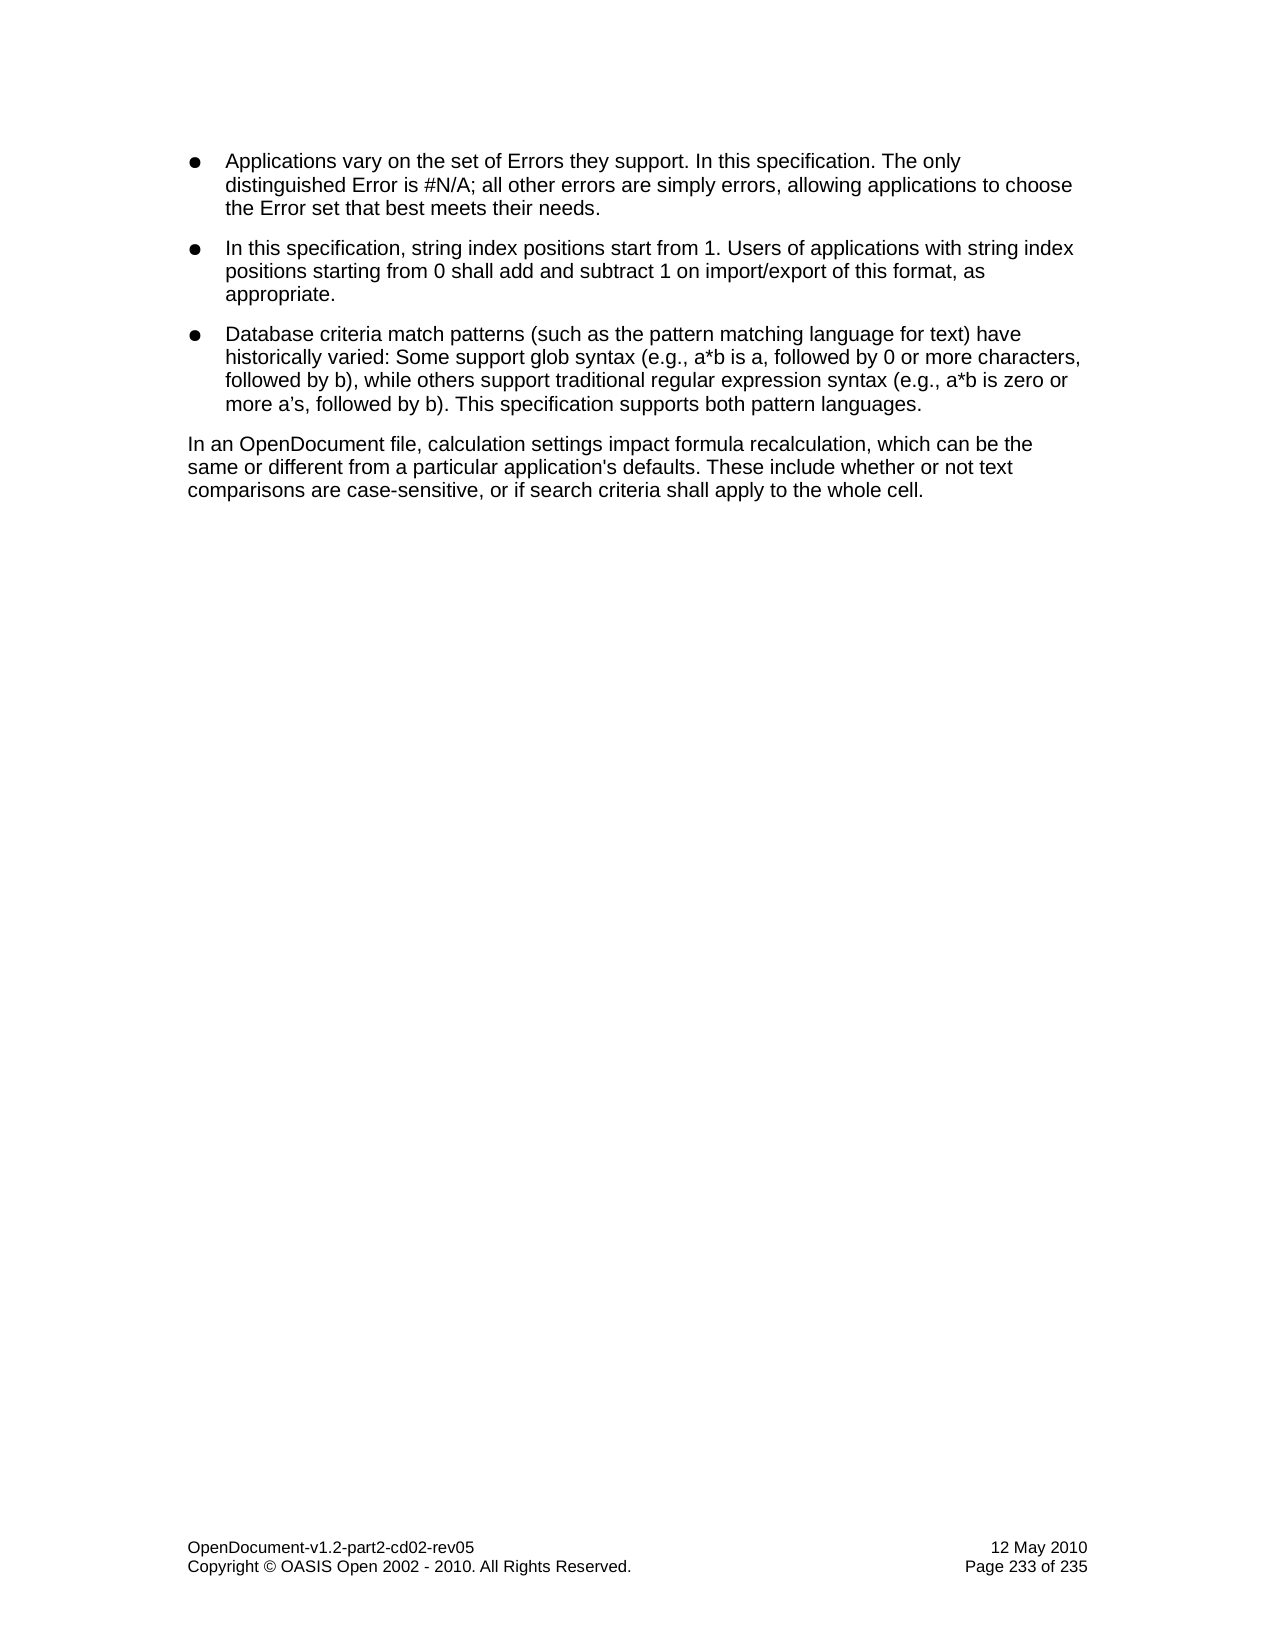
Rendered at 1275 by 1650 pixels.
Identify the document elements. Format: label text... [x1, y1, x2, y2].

list Applications vary on the set of Errors they support. In this specification. The only distinguished Error is #N/A; all other errors are simply errors, allowing applications to choose the Error set that best meets their needs. [187, 150, 1088, 220]
list In this specification, string index positions start from 1. Users of applications with string index positions starting from 0 shall add and subtract 1 on import/export of this format, as appropriate. [187, 236, 1088, 306]
list Database criteria match patterns (such as the pattern matching language for text) have historically varied: Some support glob syntax (e.g., a*b is a, followed by 0 or more characters, followed by b), while others support traditional regular expression syntax (e.g., a*b is zero or more a’s, followed by b). This specification supports both pattern languages. [187, 323, 1088, 416]
text In an OpenDocument file, calculation settings impact formula recalculation, which can be the same or different from a particular application's defaults. These include whether or not text comparisons are case-sensitive, or if search criteria shall apply to the whole cell. [187, 432, 1088, 502]
